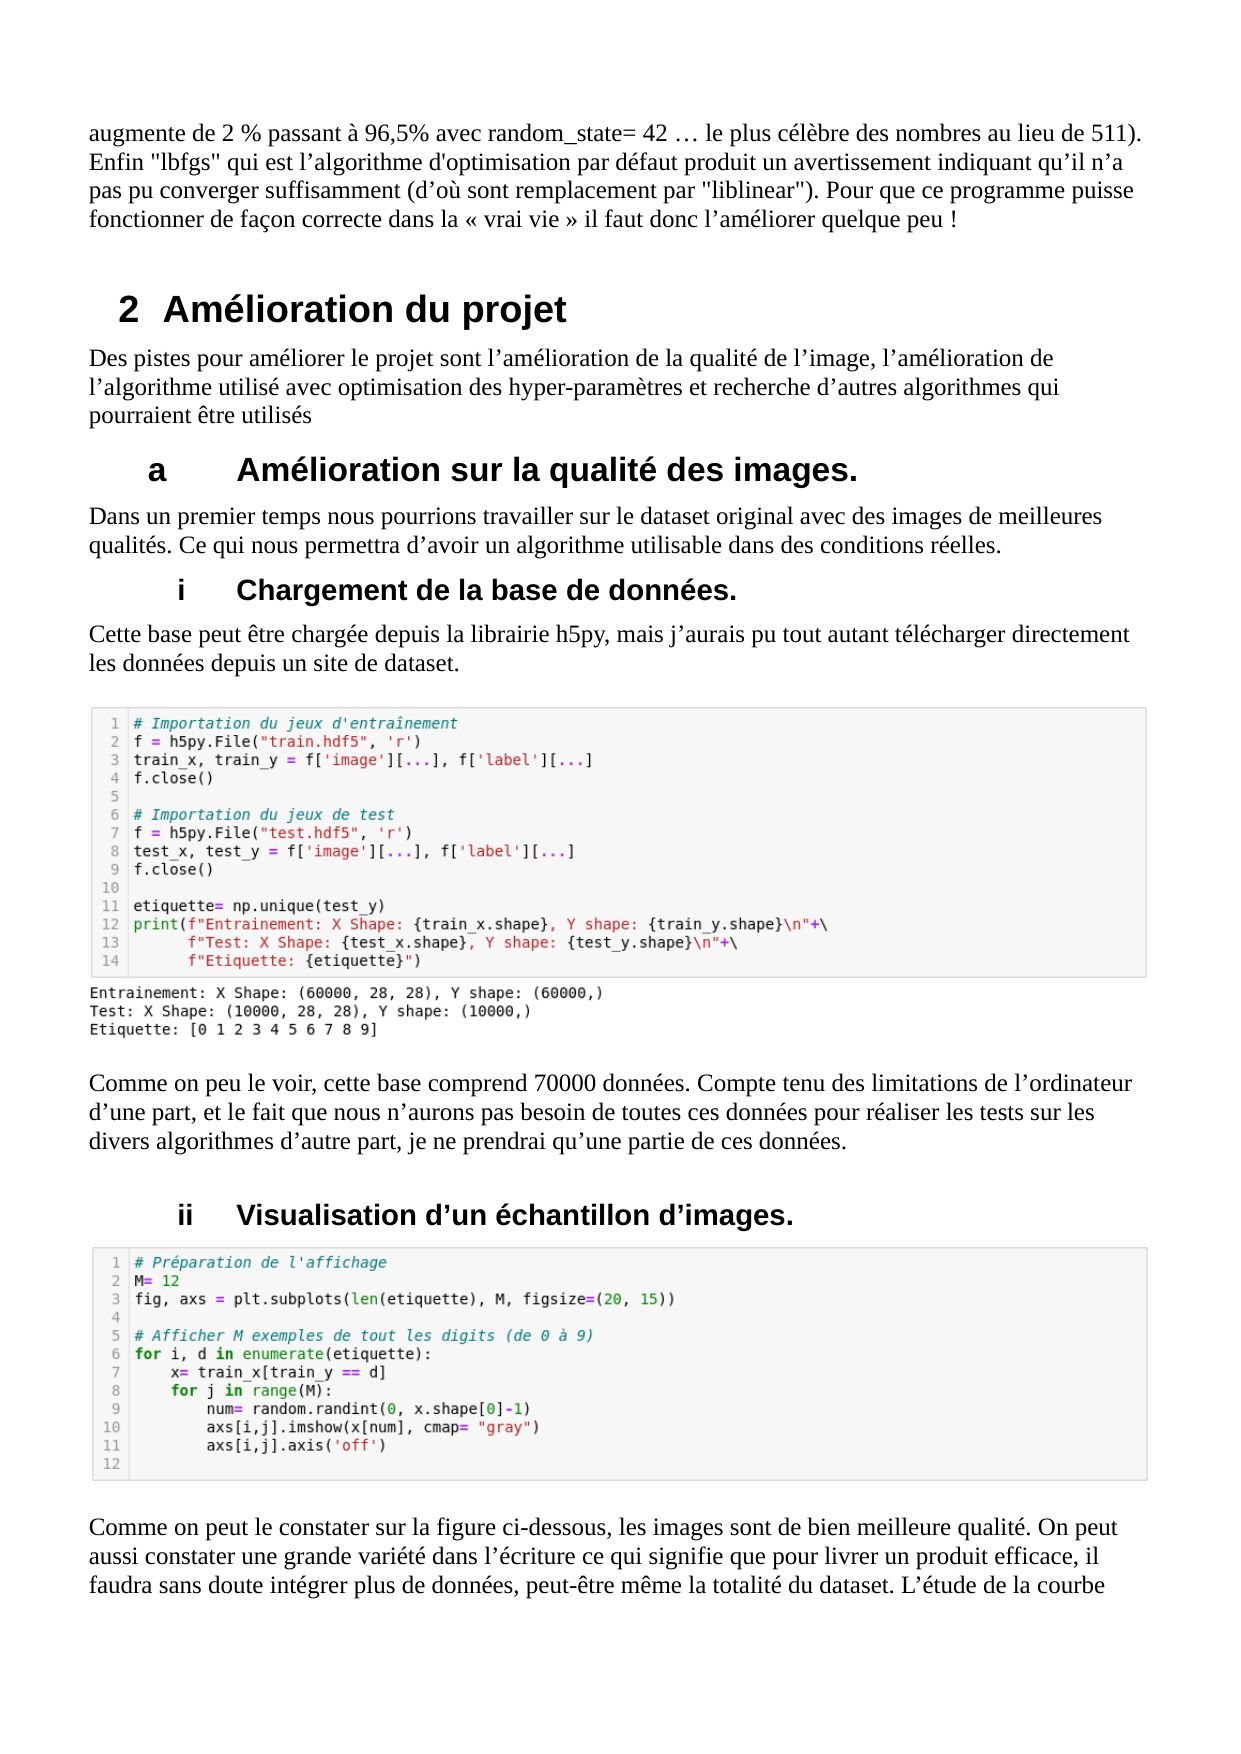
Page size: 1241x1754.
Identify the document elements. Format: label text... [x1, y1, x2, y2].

picture [88, 1244, 1152, 1484]
subtitle Amélioration sur la qualité des images. [88, 450, 1152, 489]
text Des pistes pour améliorer le projet sont l’amélioration de la qualité de l’image, l’amélioration de l’algorithme utilisé avec optimisation des hyper-paramètres et recherche d’autres algorithmes qui pourraient être utilisés [88, 343, 1152, 429]
picture [88, 705, 1152, 1040]
text Comme on peu le voir, cette base comprend 70000 données. Compte tenu des limitations de l’ordinateur d’une part, et le fait que nous n’aurons pas besoin de toutes ces données pour réaliser les tests sur les divers algorithmes d’autre part, je ne prendrai qu’une partie de ces données. [88, 1068, 1152, 1154]
text Cette base peut être chargée depuis la librairie h5py, mais j’aurais pu tout autant télécharger directement les données depuis un site de dataset. [88, 619, 1152, 677]
text augmente de 2 % passant à 96,5% avec random_state= 42 … le plus célèbre des nombres au lieu de 511). Enfin "lbfgs" qui est l’algorithme d'optimisation par défaut produit un avertissement indiquant qu’il n’a pas pu converger suffisamment (d’où sont remplacement par "liblinear"). Pour que ce programme puisse fonctionner de façon correcte dans la « vrai vie » il faut donc l’améliorer quelque peu ! [88, 118, 1152, 233]
text Comme on peut le constater sur la figure ci-dessous, les images sont de bien meilleure qualité. On peut aussi constater une grande variété dans l’écriture ce qui signifie que pour livrer un produit efficace, il faudra sans doute intégrer plus de données, peut-être même la totalité du dataset. L’étude de la courbe [88, 1512, 1152, 1598]
text Dans un premier temps nous pourrions travailler sur le dataset original avec des images de meilleures qualités. Ce qui nous permettra d’avoir un algorithme utilisable dans des conditions réelles. [88, 501, 1152, 559]
subtitle Amélioration du projet [88, 287, 1152, 331]
subtitle Visualisation d’un échantillon d’images. [88, 1198, 1152, 1232]
subtitle Chargement de la base de données. [88, 573, 1152, 607]
